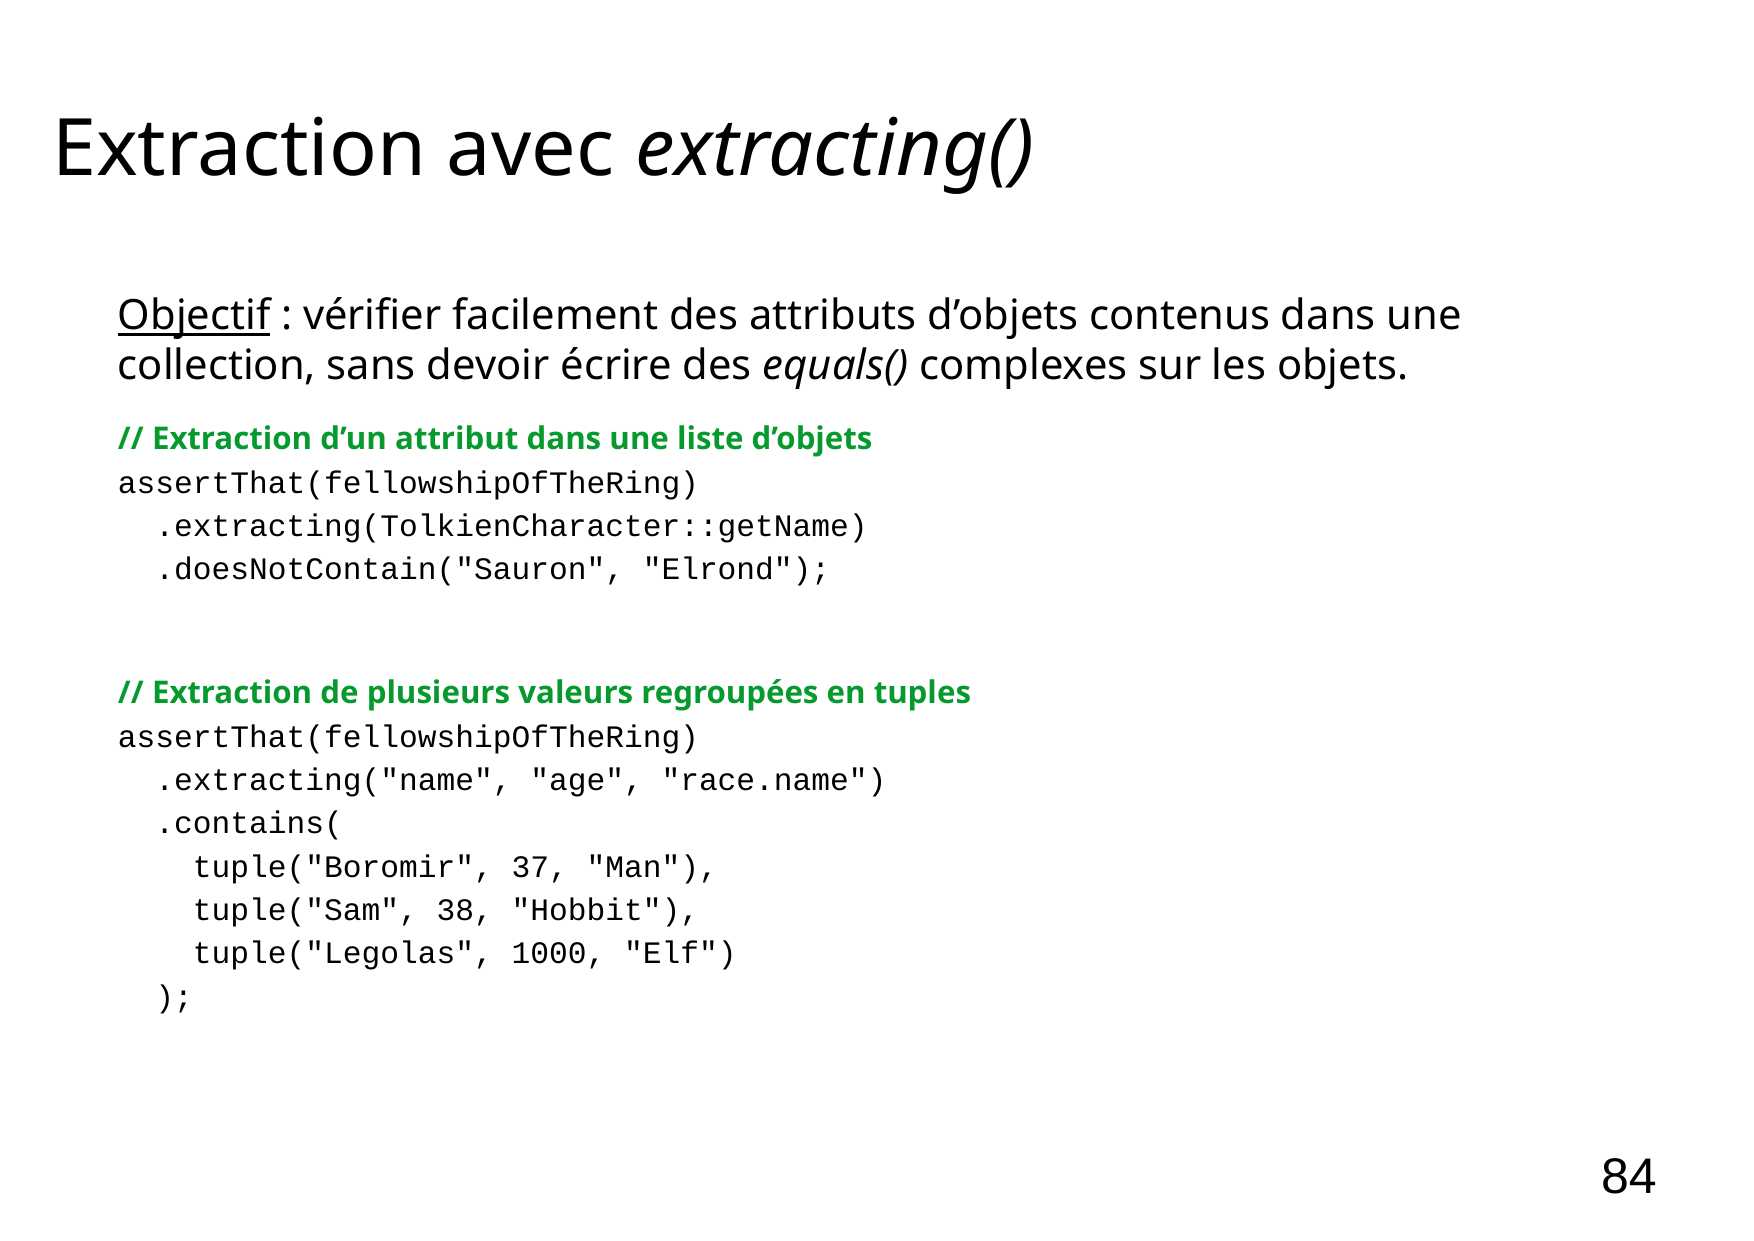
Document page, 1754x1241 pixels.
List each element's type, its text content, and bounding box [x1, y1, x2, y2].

title Extraction avec extracting() [50, 94, 1685, 304]
text_box Objectif : vérifier facilement des attributs d’objets contenus dans une collection, sans devoir écrire des equals() complexes sur les objets. // Extraction d’un attribut dans une liste d’objets assertThat(fellowshipOfTheRing) .extracting(TolkienCharacter::getName) .doesNotContain("Sauron", "Elrond"); // Extraction de plusieurs valeurs regroupées en tuples assertThat(fellowshipOfTheRing) .extracting("name", "age", "race.name") .contains( tuple("Boromir", 37, "Man"), tuple("Sam", 38, "Hobbit"), tuple("Legolas", 1000, "Elf") ); [115, 246, 1545, 1070]
text_box 84 [1594, 1135, 1658, 1204]
